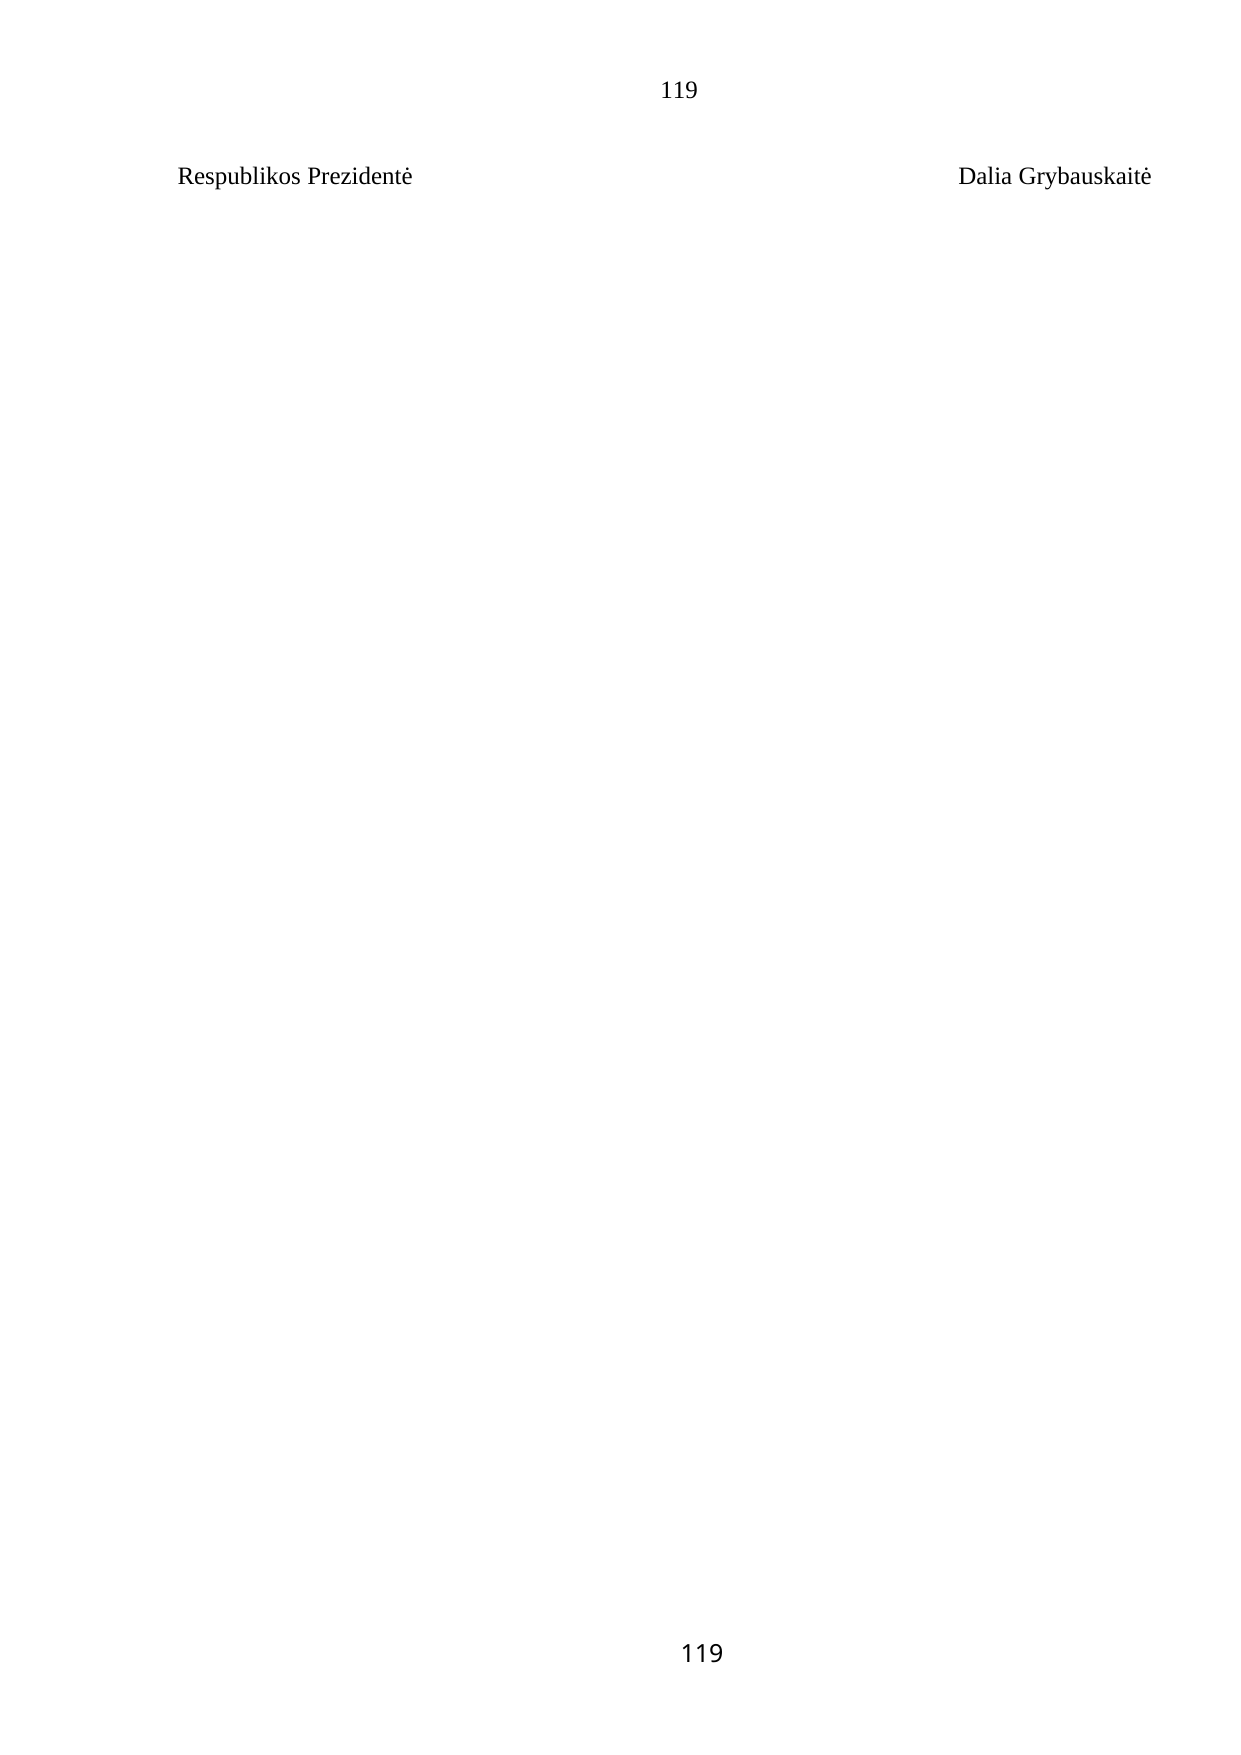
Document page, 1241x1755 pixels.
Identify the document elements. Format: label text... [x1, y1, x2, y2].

text Respublikos Prezidentė Dalia Grybauskaitė [177, 161, 1152, 190]
